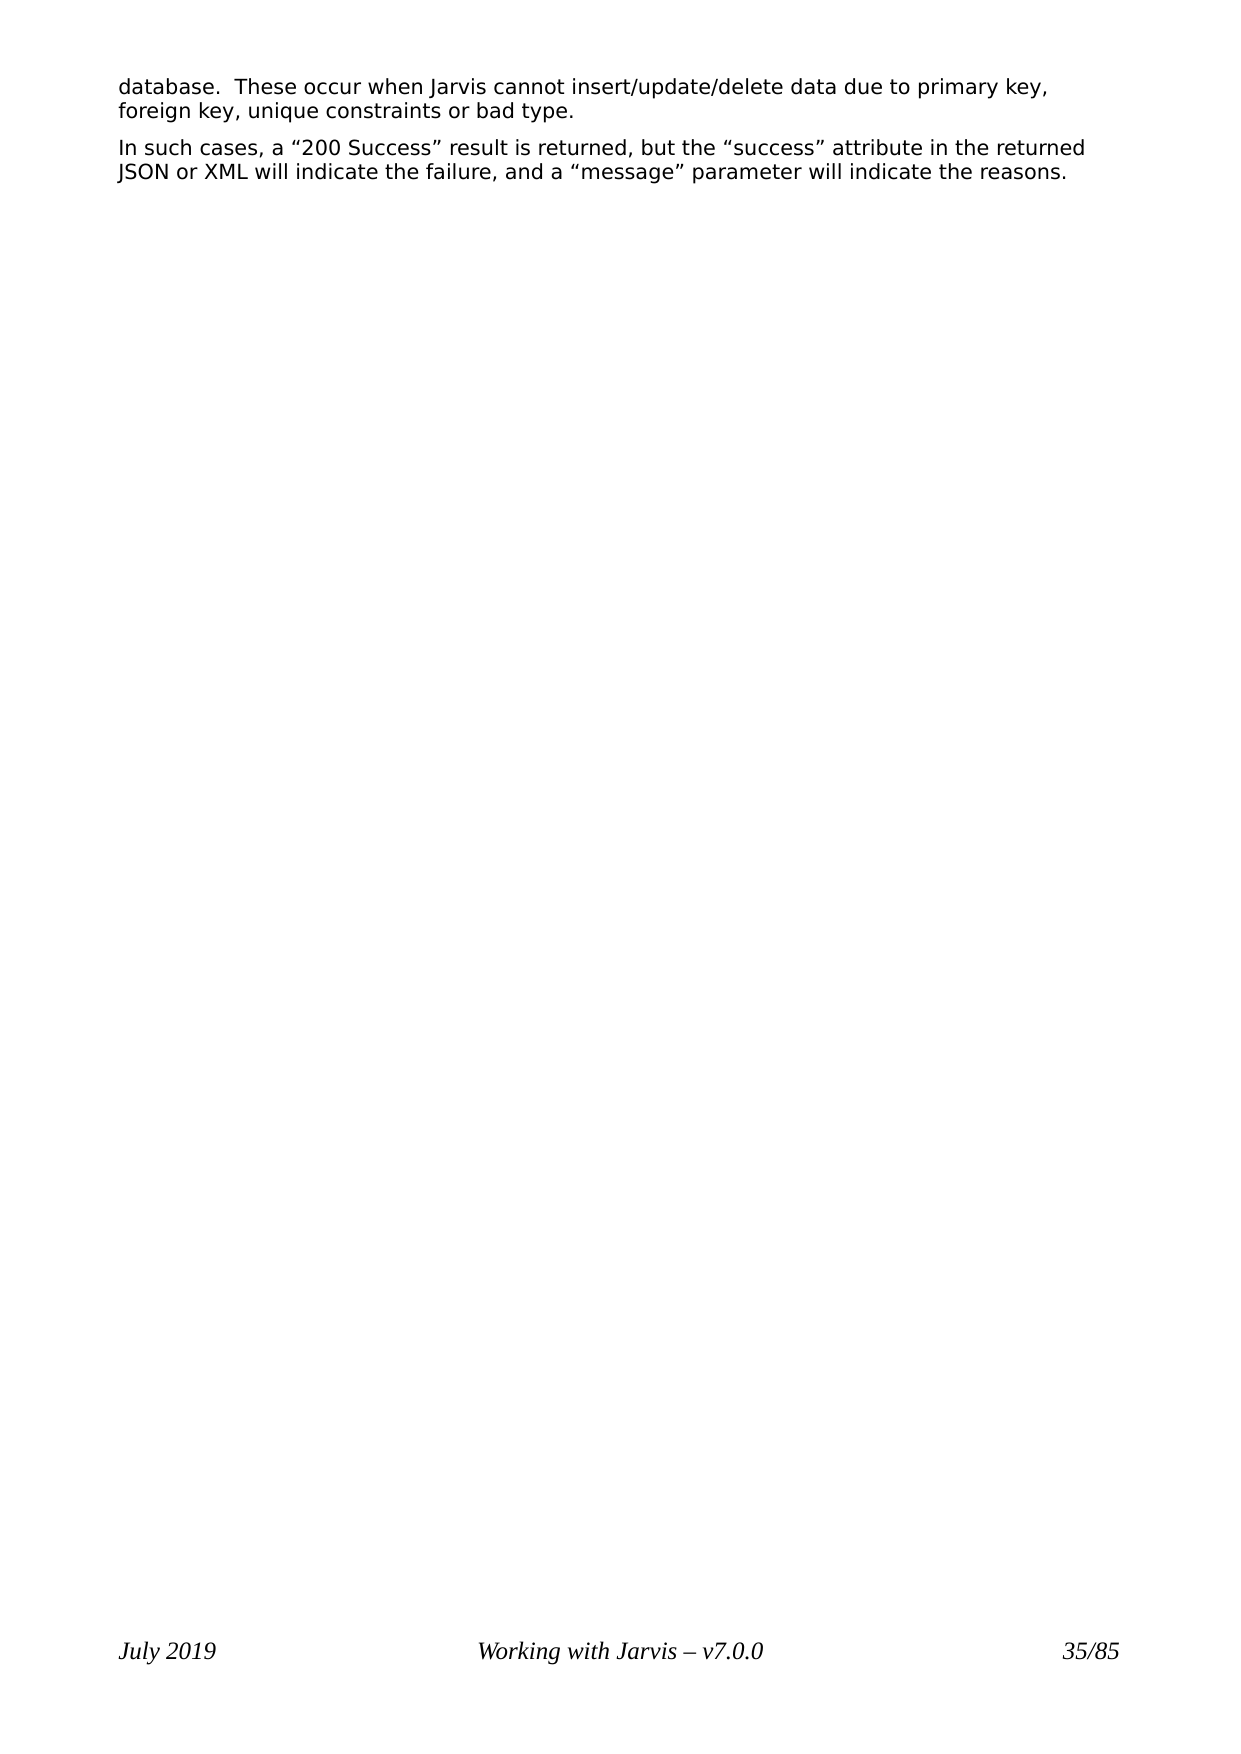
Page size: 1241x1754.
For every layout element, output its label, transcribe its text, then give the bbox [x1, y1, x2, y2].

text In such cases, a “200 Success” result is returned, but the “success” attribute in the returned JSON or XML will indicate the failure, and a “message” parameter will indicate the reasons. [118, 136, 1122, 184]
text database. These occur when Jarvis cannot insert/update/delete data due to primary key, foreign key, unique constraints or bad type. [118, 75, 1122, 123]
